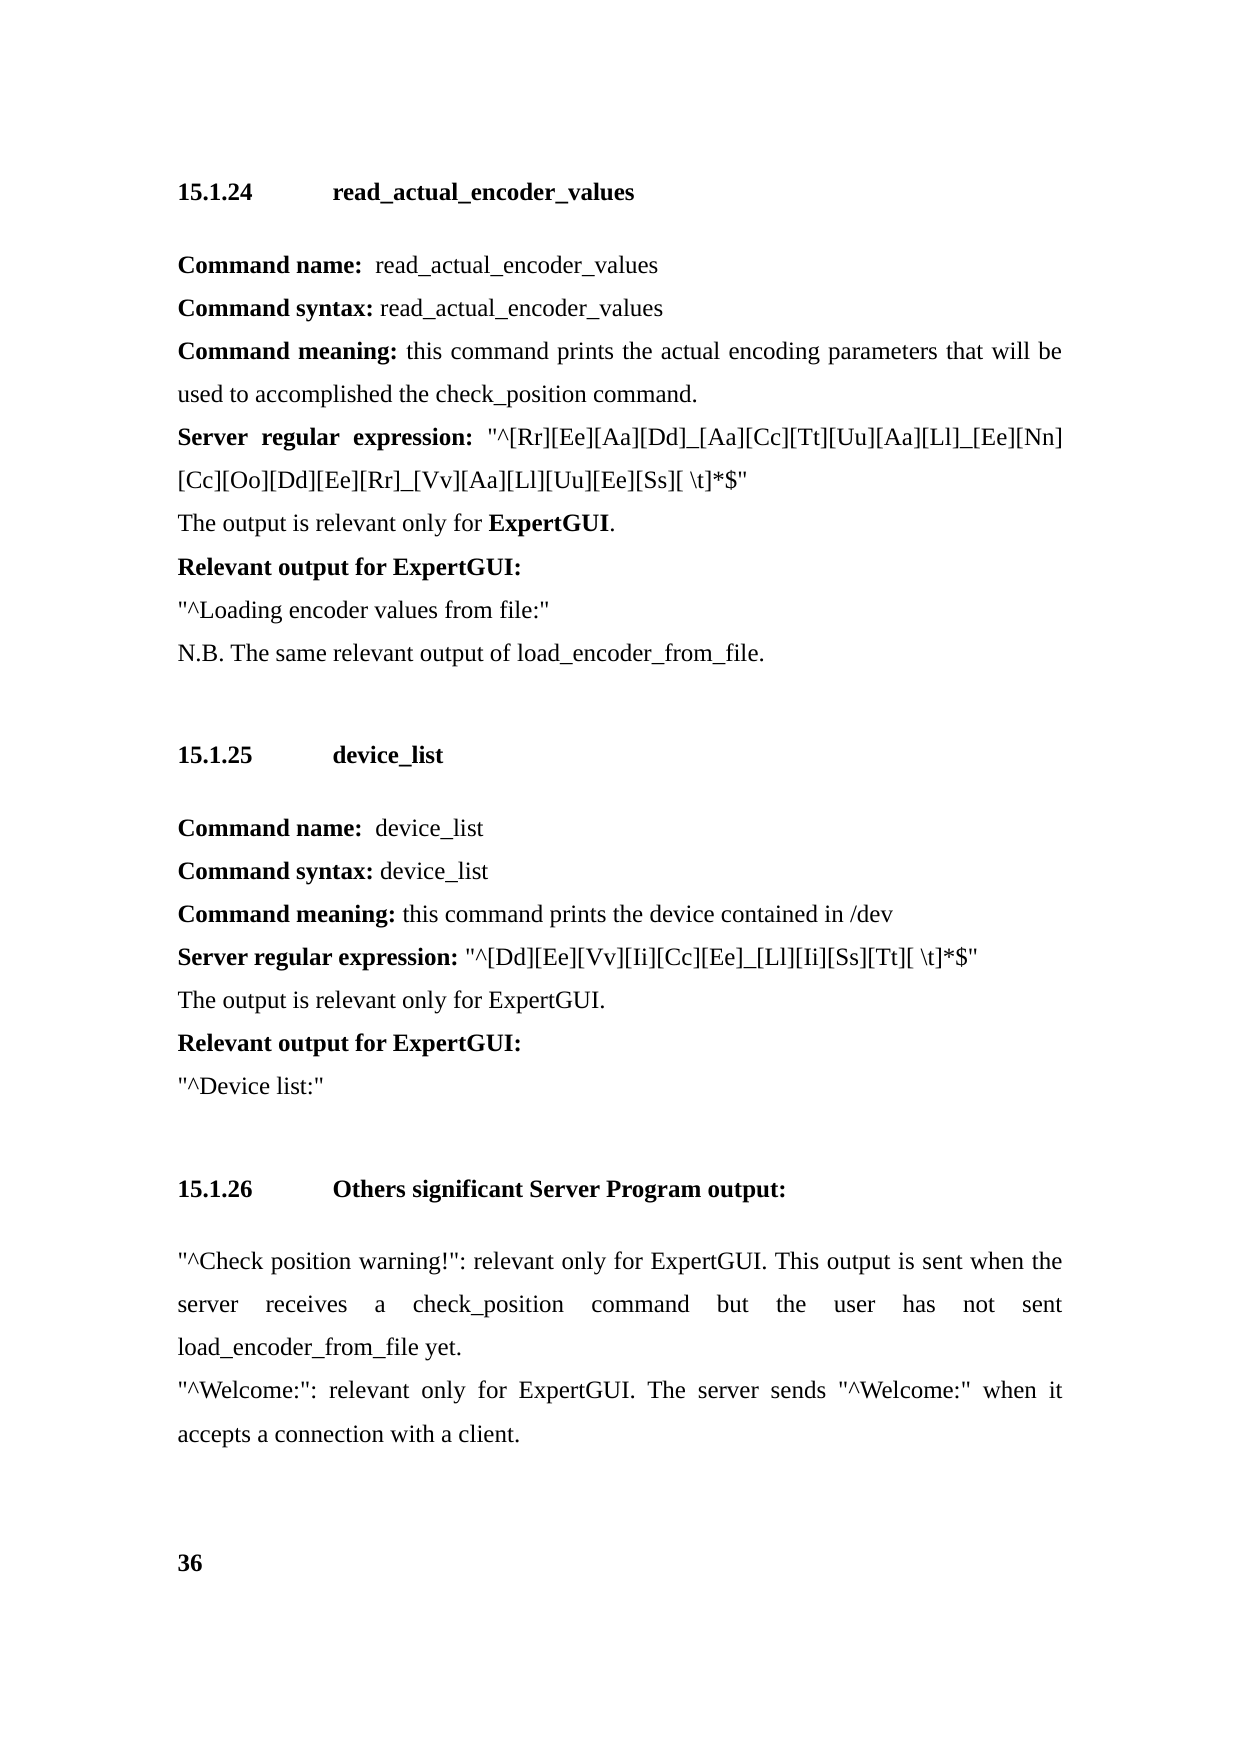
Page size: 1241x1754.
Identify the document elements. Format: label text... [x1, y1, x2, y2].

text Command meaning: this command prints the device contained in /dev [177, 899, 1063, 928]
text Command name: read_actual_encoder_values [177, 250, 1063, 278]
subtitle device_list [177, 740, 1063, 769]
text Command name: device_list [177, 813, 1063, 841]
text "^Device list:" [177, 1071, 1063, 1100]
text "^Loading encoder values from file:" [177, 595, 1063, 623]
text Relevant output for ExpertGUI: [177, 552, 1063, 580]
subtitle read_actual_encoder_values [177, 177, 1063, 206]
text The output is relevant only for ExpertGUI. [177, 508, 1063, 537]
text Server regular expression: "^[Rr][Ee][Aa][Dd]_[Aa][Cc][Tt][Uu][Aa][Ll]_[Ee][Nn][Cc][Oo][Dd][Ee][Rr]_[Vv][Aa][Ll][Uu][Ee][Ss][ \t]*$" [177, 422, 1063, 494]
text "^Welcome:": relevant only for ExpertGUI. The server sends "^Welcome:" when it accepts a connection with a client. [177, 1376, 1063, 1447]
text Relevant output for ExpertGUI: [177, 1028, 1063, 1057]
text The output is relevant only for ExpertGUI. [177, 985, 1063, 1014]
text "^Check position warning!": relevant only for ExpertGUI. This output is sent when the server receives a check_position command but the user has not sent load_encoder_from_file yet. [177, 1246, 1063, 1361]
text Command meaning: this command prints the actual encoding parameters that will be used to accomplished the check_position command. [177, 336, 1063, 408]
text Command syntax: read_actual_encoder_values [177, 293, 1063, 322]
subtitle Others significant Server Program output: [177, 1174, 1063, 1202]
text Command syntax: device_list [177, 856, 1063, 884]
text N.B. The same relevant output of load_encoder_from_file. [177, 638, 1063, 667]
text Server regular expression: "^[Dd][Ee][Vv][Ii][Cc][Ee]_[Ll][Ii][Ss][Tt][ \t]*$" [177, 942, 1063, 971]
